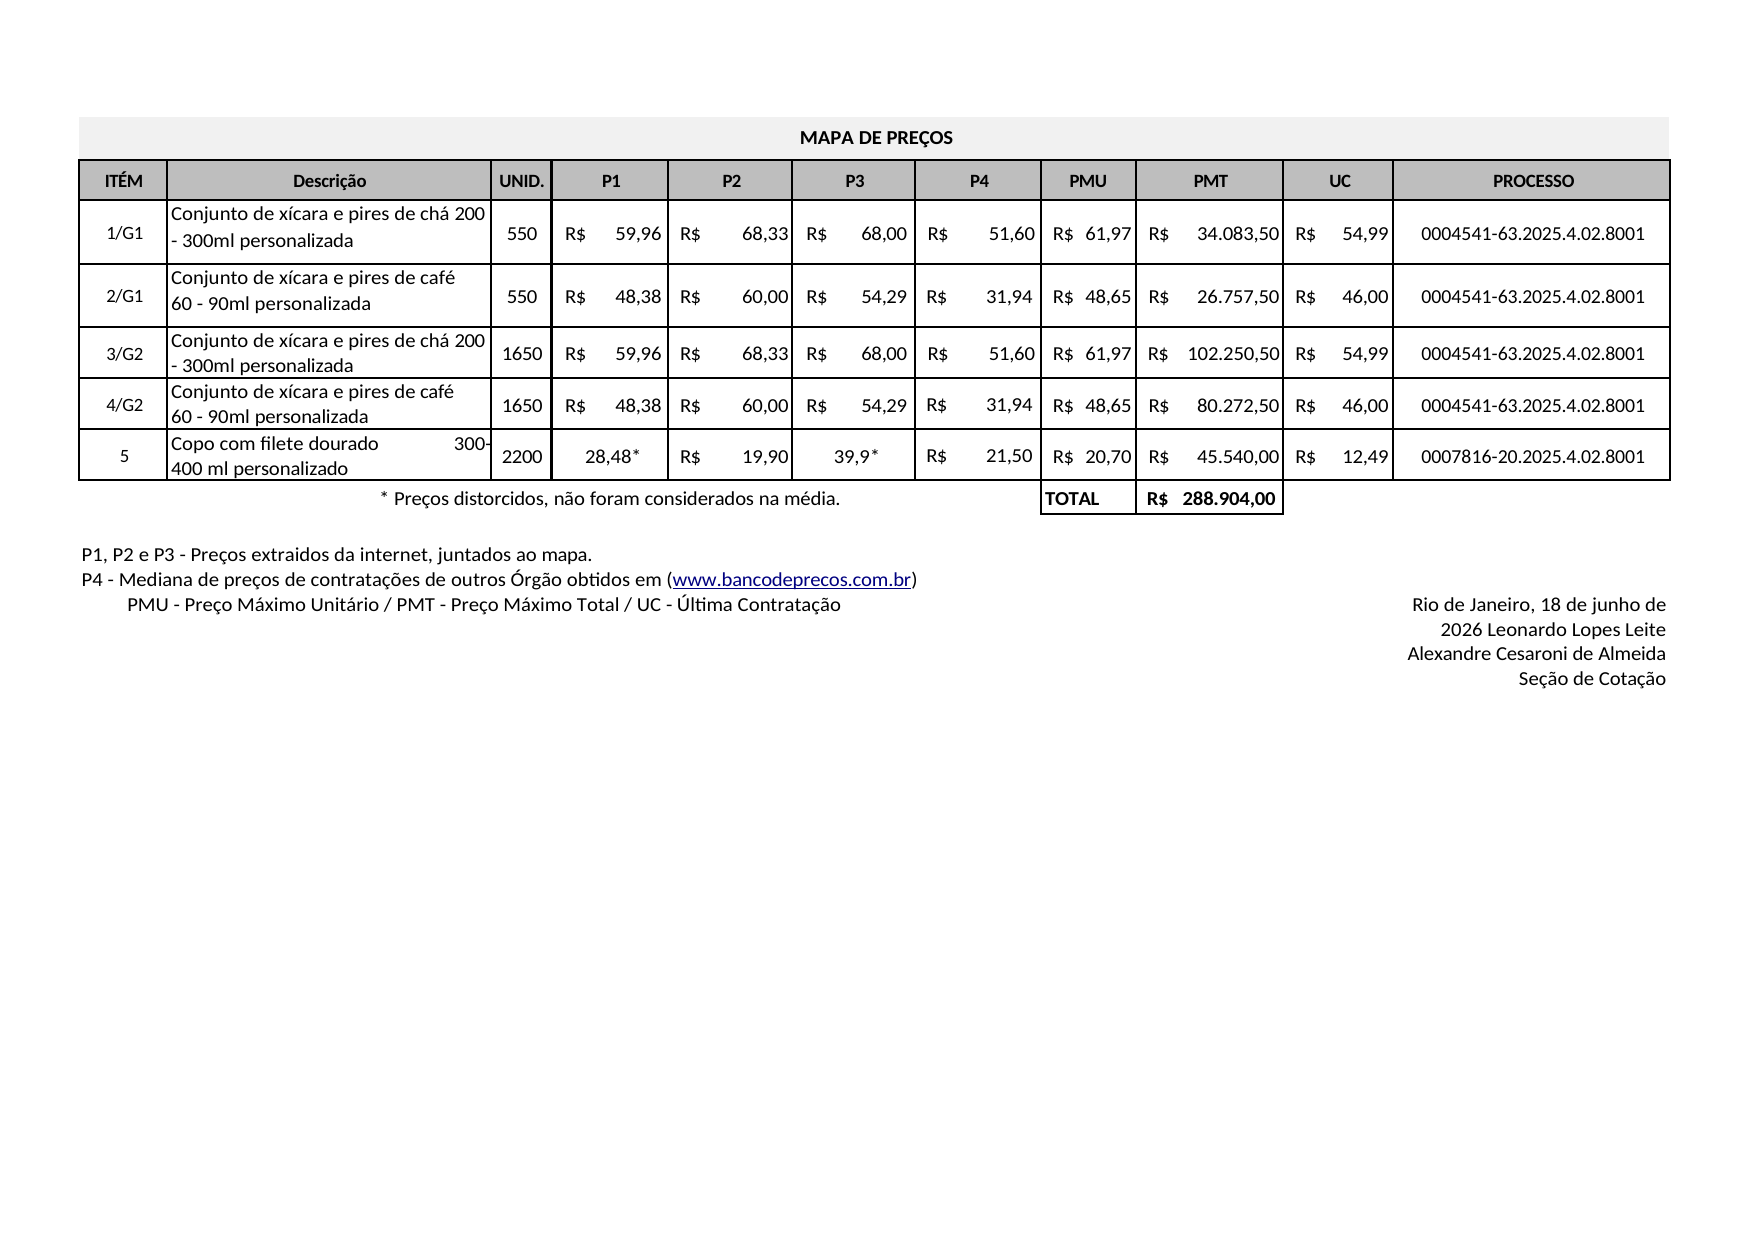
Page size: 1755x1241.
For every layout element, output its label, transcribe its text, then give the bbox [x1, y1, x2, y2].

table_cell ITÉM [80, 161, 166, 199]
table_cell 0004541-63.2025.4.02.8001 [1394, 201, 1669, 262]
table_cell 19,90 [720, 430, 791, 479]
table_cell R$ [1137, 201, 1174, 262]
table_cell 31,94 [966, 265, 1040, 326]
table_cell R$ [1137, 430, 1174, 479]
table_cell UC [1284, 161, 1392, 199]
table_cell 12,49 [1328, 430, 1392, 479]
table_cell 60,00 [720, 379, 791, 428]
table_cell 550 [492, 265, 550, 326]
table_cell R$ 59,96 [553, 201, 667, 262]
table_cell 21,50 [966, 430, 1040, 479]
table_cell 60,00 [720, 265, 791, 326]
table_cell Conjunto de xícara e pires de café 60 - 90ml personalizada [168, 265, 490, 326]
table_cell R$ [1137, 379, 1174, 428]
table_cell PMT [1137, 161, 1282, 199]
table_cell R$ [1042, 379, 1078, 428]
table_cell R$ [1284, 379, 1328, 428]
table_cell 0004541-63.2025.4.02.8001 [1394, 265, 1669, 326]
table_cell 2/G1 [80, 265, 166, 326]
table_cell 0004541-63.2025.4.02.8001 [1394, 379, 1669, 428]
table_cell 54,99 [1328, 328, 1392, 377]
table_cell 34.083,50 [1174, 201, 1282, 262]
table_cell R$ [916, 379, 966, 428]
table_cell Conjunto de xícara e pires de chá 200 - 300ml personalizada [168, 201, 490, 262]
table_cell R$ [669, 379, 720, 428]
table_cell PMU [1042, 161, 1135, 199]
table_cell P4 [916, 161, 1040, 199]
table_cell R$ [1137, 328, 1174, 377]
table_cell R$ [1284, 430, 1328, 479]
table_cell 0007816-20.2025.4.02.8001 [1394, 430, 1669, 479]
table_cell 26.757,50 [1174, 265, 1282, 326]
table_cell R$ [1137, 481, 1174, 513]
table_cell R$ [1042, 201, 1078, 262]
text PMU - Preço Máximo Unitário / PMT - Preço Máximo Total / UC - Última Contratação Rio de Janeiro, 18 de junho de 2026 Leonardo Lopes Leite Alexandre Cesaroni de Almeida [81, 592, 1666, 666]
table_cell R$ [916, 201, 966, 262]
table_cell R$ [916, 328, 966, 377]
text P4 - Mediana de preços de contratações de outros Órgão obtidos em (www.bancodeprecos.com.br) [81, 567, 1680, 591]
table_cell R$ [669, 328, 720, 377]
table_cell 61,97 [1079, 328, 1135, 377]
table_cell P2 [669, 161, 791, 199]
table_cell 48,65 [1079, 265, 1135, 326]
table_cell 48,65 [1079, 379, 1135, 428]
table_cell 1/G1 [80, 201, 166, 262]
table_header MAPA DE PREÇOS [79, 117, 1669, 159]
table_cell 28,48* [553, 430, 667, 479]
table_cell R$ 54,29 [793, 379, 914, 428]
table_cell R$ 48,38 [553, 379, 667, 428]
table_cell 80.272,50 [1174, 379, 1282, 428]
table_cell R$ 48,38 [553, 265, 667, 326]
table_cell R$ 68,00 [793, 201, 914, 262]
table_cell P1 [553, 161, 667, 199]
table_cell R$ [1042, 430, 1078, 479]
table_cell 2200 [492, 430, 550, 479]
table_cell R$ 68,00 [793, 328, 914, 377]
table_cell 20,70 [1079, 430, 1135, 479]
table_cell R$ 54,29 [793, 265, 914, 326]
table_cell 46,00 [1328, 265, 1392, 326]
table_cell P3 [793, 161, 914, 199]
table_cell Conjunto de xícara e pires de café 60 - 90ml personalizada [168, 379, 490, 428]
table_cell 46,00 [1328, 379, 1392, 428]
table_cell 51,60 [966, 328, 1040, 377]
table_cell R$ [1284, 265, 1328, 326]
table_cell 31,94 [966, 379, 1040, 428]
table_cell R$ 59,96 [553, 328, 667, 377]
table_cell R$ [1042, 265, 1078, 326]
table_cell 0004541-63.2025.4.02.8001 [1394, 328, 1669, 377]
table_cell 288.904,00 [1174, 481, 1282, 513]
table_cell 3/G2 [80, 328, 166, 377]
table_cell 1650 [492, 379, 550, 428]
table_cell 5 [80, 430, 166, 479]
table_cell 61,97 [1079, 201, 1135, 262]
table_cell 39,9* [793, 430, 914, 479]
table_cell TOTAL [1042, 481, 1135, 513]
table_cell PROCESSO [1394, 161, 1669, 199]
text P1, P2 e P3 - Preços extraidos da internet, juntados ao mapa. [81, 542, 1680, 566]
table_cell 51,60 [966, 201, 1040, 262]
table_cell R$ [1284, 201, 1328, 262]
table_cell R$ [1284, 328, 1328, 377]
table_cell Conjunto de xícara e pires de chá 200 - 300ml personalizada [168, 328, 490, 377]
table_cell R$ [916, 430, 966, 479]
table_cell R$ [916, 265, 966, 326]
table_cell R$ [669, 201, 720, 262]
table_cell 54,99 [1328, 201, 1392, 262]
table_cell 68,33 [720, 328, 791, 377]
table_cell 1650 [492, 328, 550, 377]
table_cell R$ [1137, 265, 1174, 326]
table_cell R$ [1042, 328, 1078, 377]
table_cell 45.540,00 [1174, 430, 1282, 479]
table_cell Descrição [168, 161, 490, 199]
table_cell R$ [669, 265, 720, 326]
table_cell [1284, 481, 1669, 513]
table_cell 4/G2 [80, 379, 166, 428]
table_cell Copo com filete dourado 300- 400 ml personalizado [168, 430, 490, 479]
text Seção de Cotação [74, 666, 1666, 690]
table_cell 68,33 [720, 201, 791, 262]
table_cell UNID. [492, 161, 550, 199]
table_cell 550 [492, 201, 550, 262]
table_cell R$ [669, 430, 720, 479]
table_cell * Preços distorcidos, não foram considerados na média. [79, 481, 1040, 513]
table_cell 102.250,50 [1174, 328, 1282, 377]
